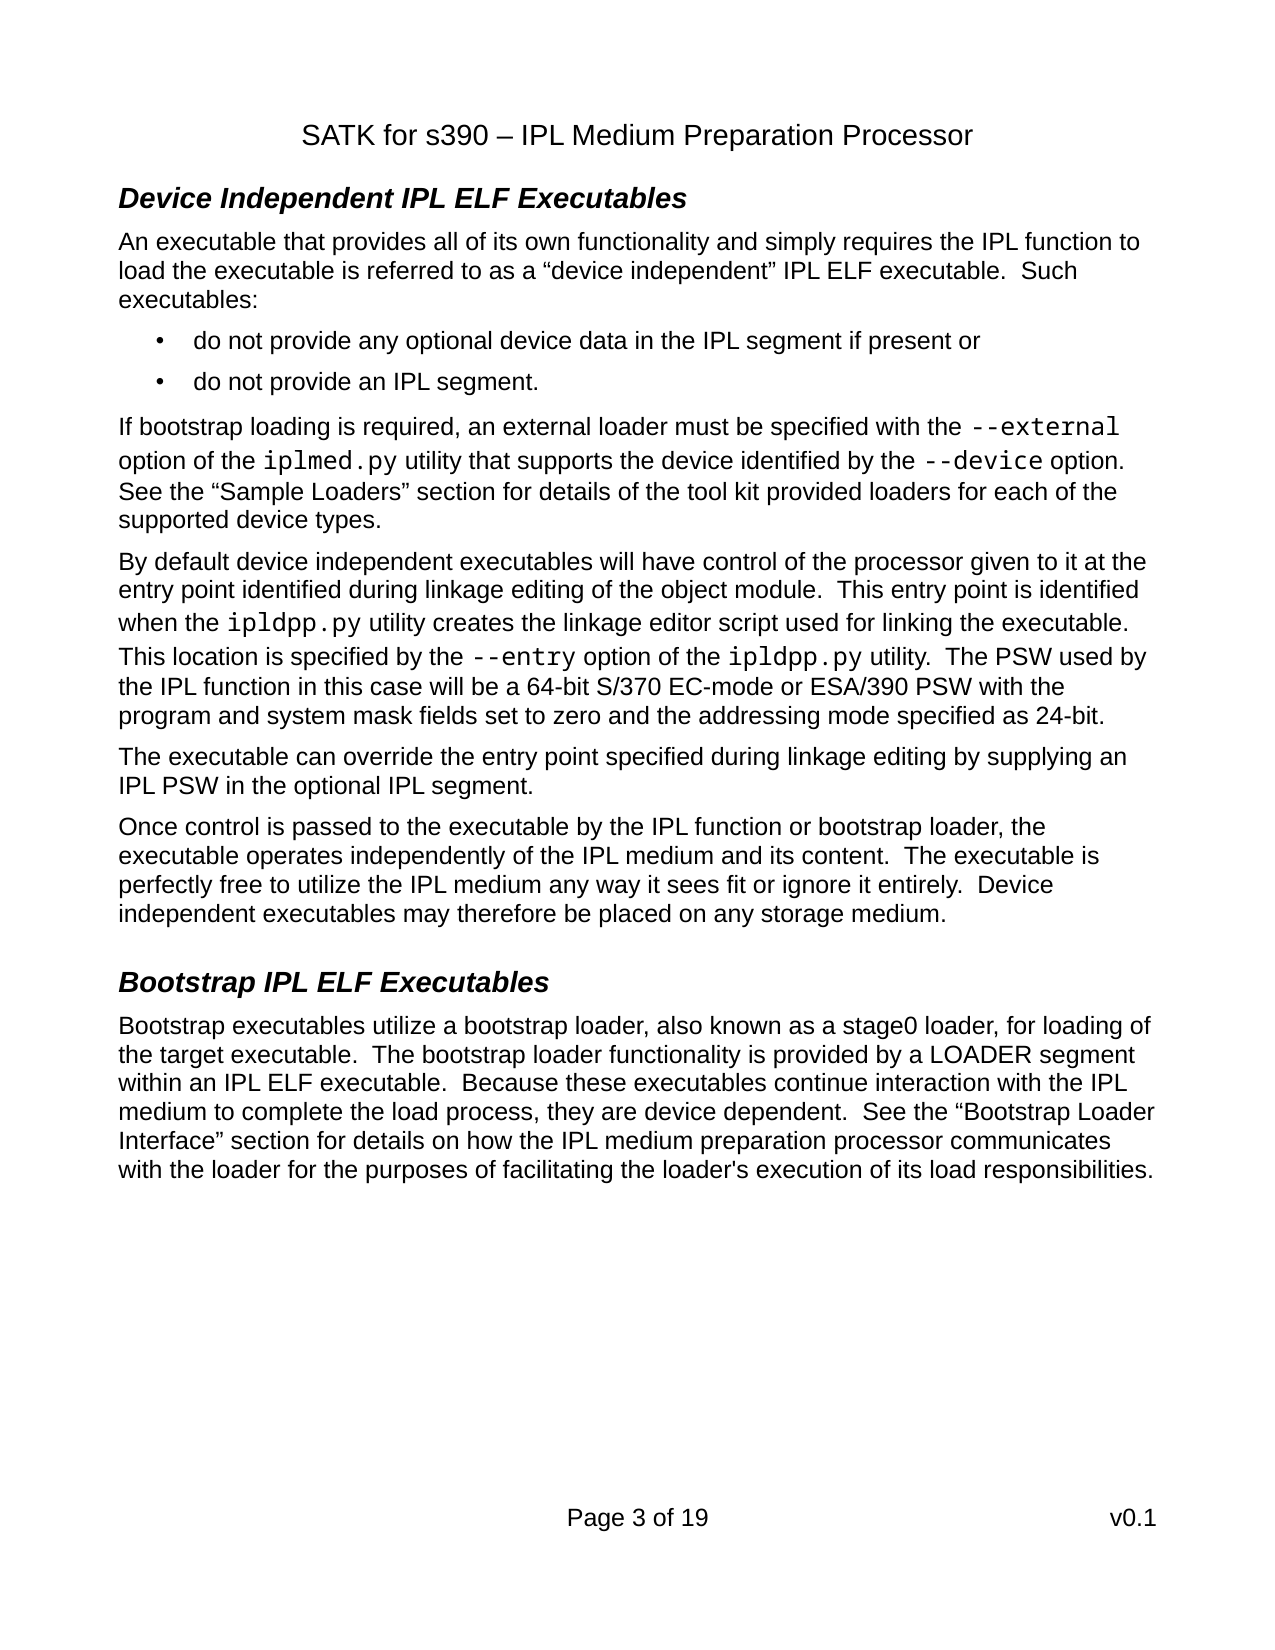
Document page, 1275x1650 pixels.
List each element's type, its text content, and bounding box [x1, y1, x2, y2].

text By default device independent executables will have control of the processor given to it at the entry point identified during linkage editing of the object module. This entry point is identified when the ipldpp.py utility creates the linkage editor script used for linking the executable. This location is specified by the --entry option of the ipldpp.py utility. The PSW used by the IPL function in this case will be a 64-bit S/370 EC-mode or ESA/390 PSW with the program and system mask fields set to zero and the addressing mode specified as 24-bit. [118, 547, 1157, 730]
text Once control is passed to the executable by the IPL function or bootstrap loader, the executable operates independently of the IPL medium and its content. The executable is perfectly free to utilize the IPL medium any way it sees fit or ignore it entirely. Device independent executables may therefore be placed on any storage medium. [118, 812, 1157, 927]
list do not provide any optional device data in the IPL segment if present or [156, 326, 1157, 355]
subtitle Bootstrap IPL ELF Executables [118, 965, 1157, 998]
text An executable that provides all of its own functionality and simply requires the IPL function to load the executable is referred to as a “device independent” IPL ELF executable. Such executables: [118, 227, 1157, 313]
text Bootstrap executables utilize a bootstrap loader, also known as a stage0 loader, for loading of the target executable. The bootstrap loader functionality is provided by a LOADER segment within an IPL ELF executable. Because these executables continue interaction with the IPL medium to complete the load process, they are device dependent. See the “Bootstrap Loader Interface” section for details on how the IPL medium preparation processor communicates with the loader for the purposes of facilitating the loader's execution of its load responsibilities. [118, 1011, 1157, 1183]
list do not provide an IPL segment. [156, 367, 1157, 396]
text If bootstrap loading is required, an external loader must be specified with the --external option of the iplmed.py utility that supports the device identified by the --device option. See the “Sample Loaders” section for details of the tool kit provided loaders for each of the supported device types. [118, 409, 1157, 534]
subtitle Device Independent IPL ELF Executables [118, 181, 1157, 215]
text The executable can override the entry point specified during linkage editing by supplying an IPL PSW in the optional IPL segment. [118, 742, 1157, 800]
